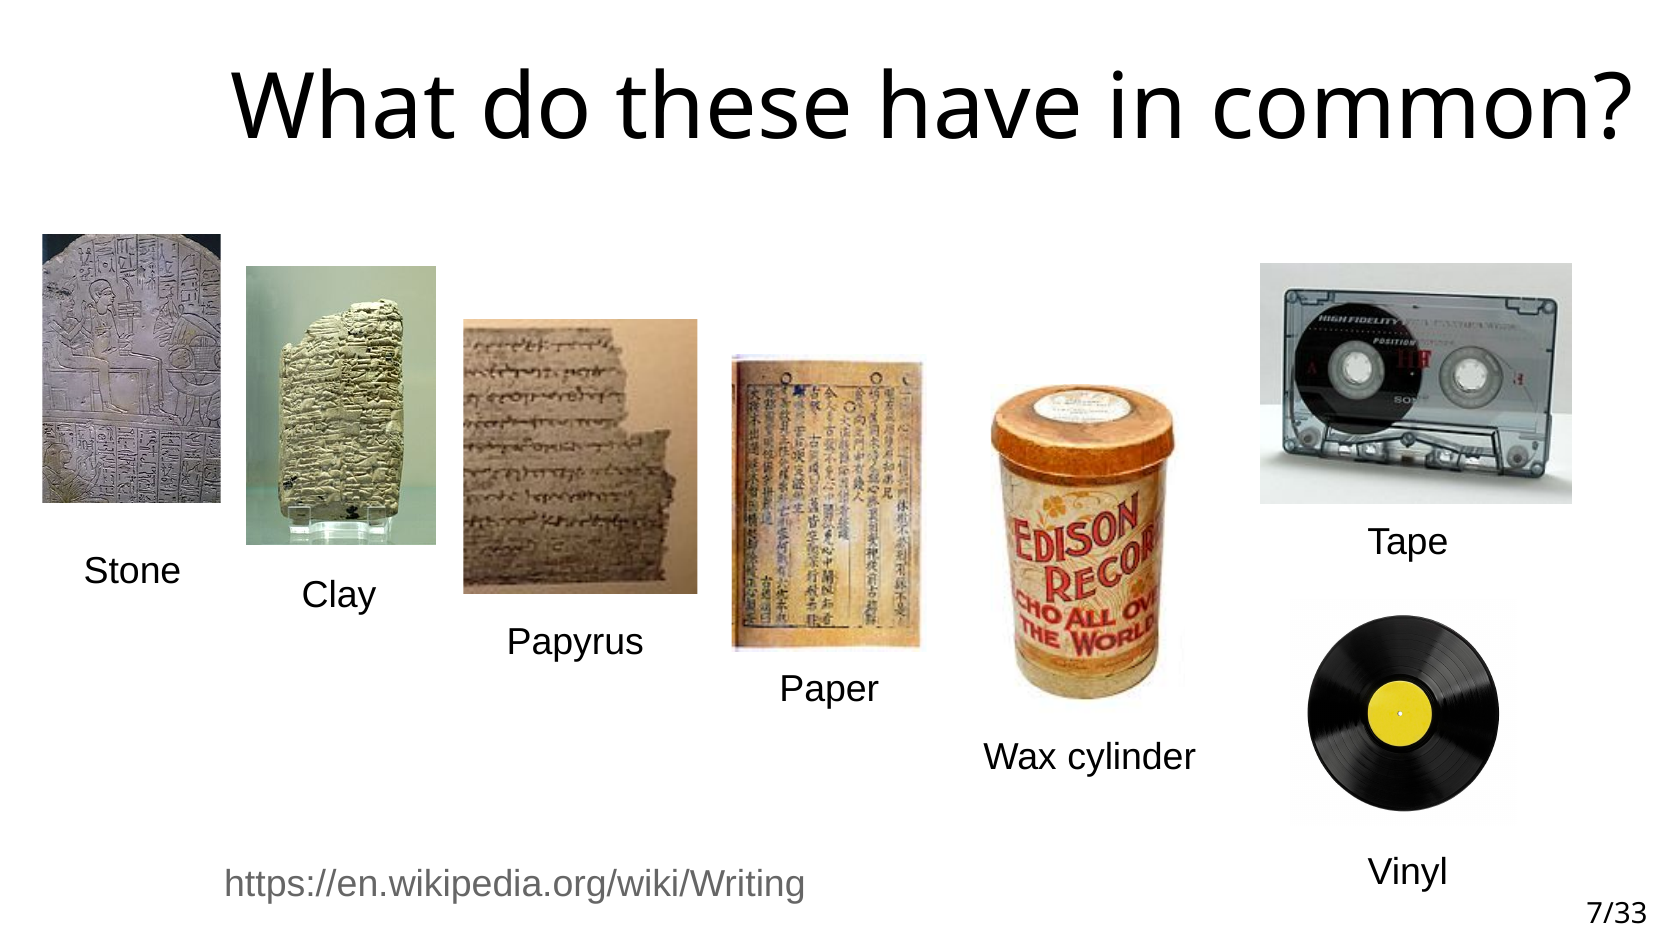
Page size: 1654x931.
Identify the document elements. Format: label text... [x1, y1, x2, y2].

picture [1290, 599, 1517, 826]
text_box Clay [233, 565, 444, 623]
text_box Papyrus [470, 613, 681, 670]
picture [463, 319, 698, 594]
text_box Wax cylinder [967, 727, 1213, 828]
picture [246, 266, 436, 545]
picture [42, 234, 221, 503]
picture [990, 384, 1185, 727]
picture [731, 354, 927, 652]
text_box https://en.wikipedia.org/wiki/Writing [209, 855, 821, 912]
text_box Stone [27, 542, 238, 600]
title What do these have in common? [226, 0, 1639, 206]
text_box Paper [724, 660, 935, 718]
picture [1260, 263, 1572, 504]
text_box Tape [1302, 512, 1513, 570]
text_box Vinyl [1302, 842, 1513, 900]
